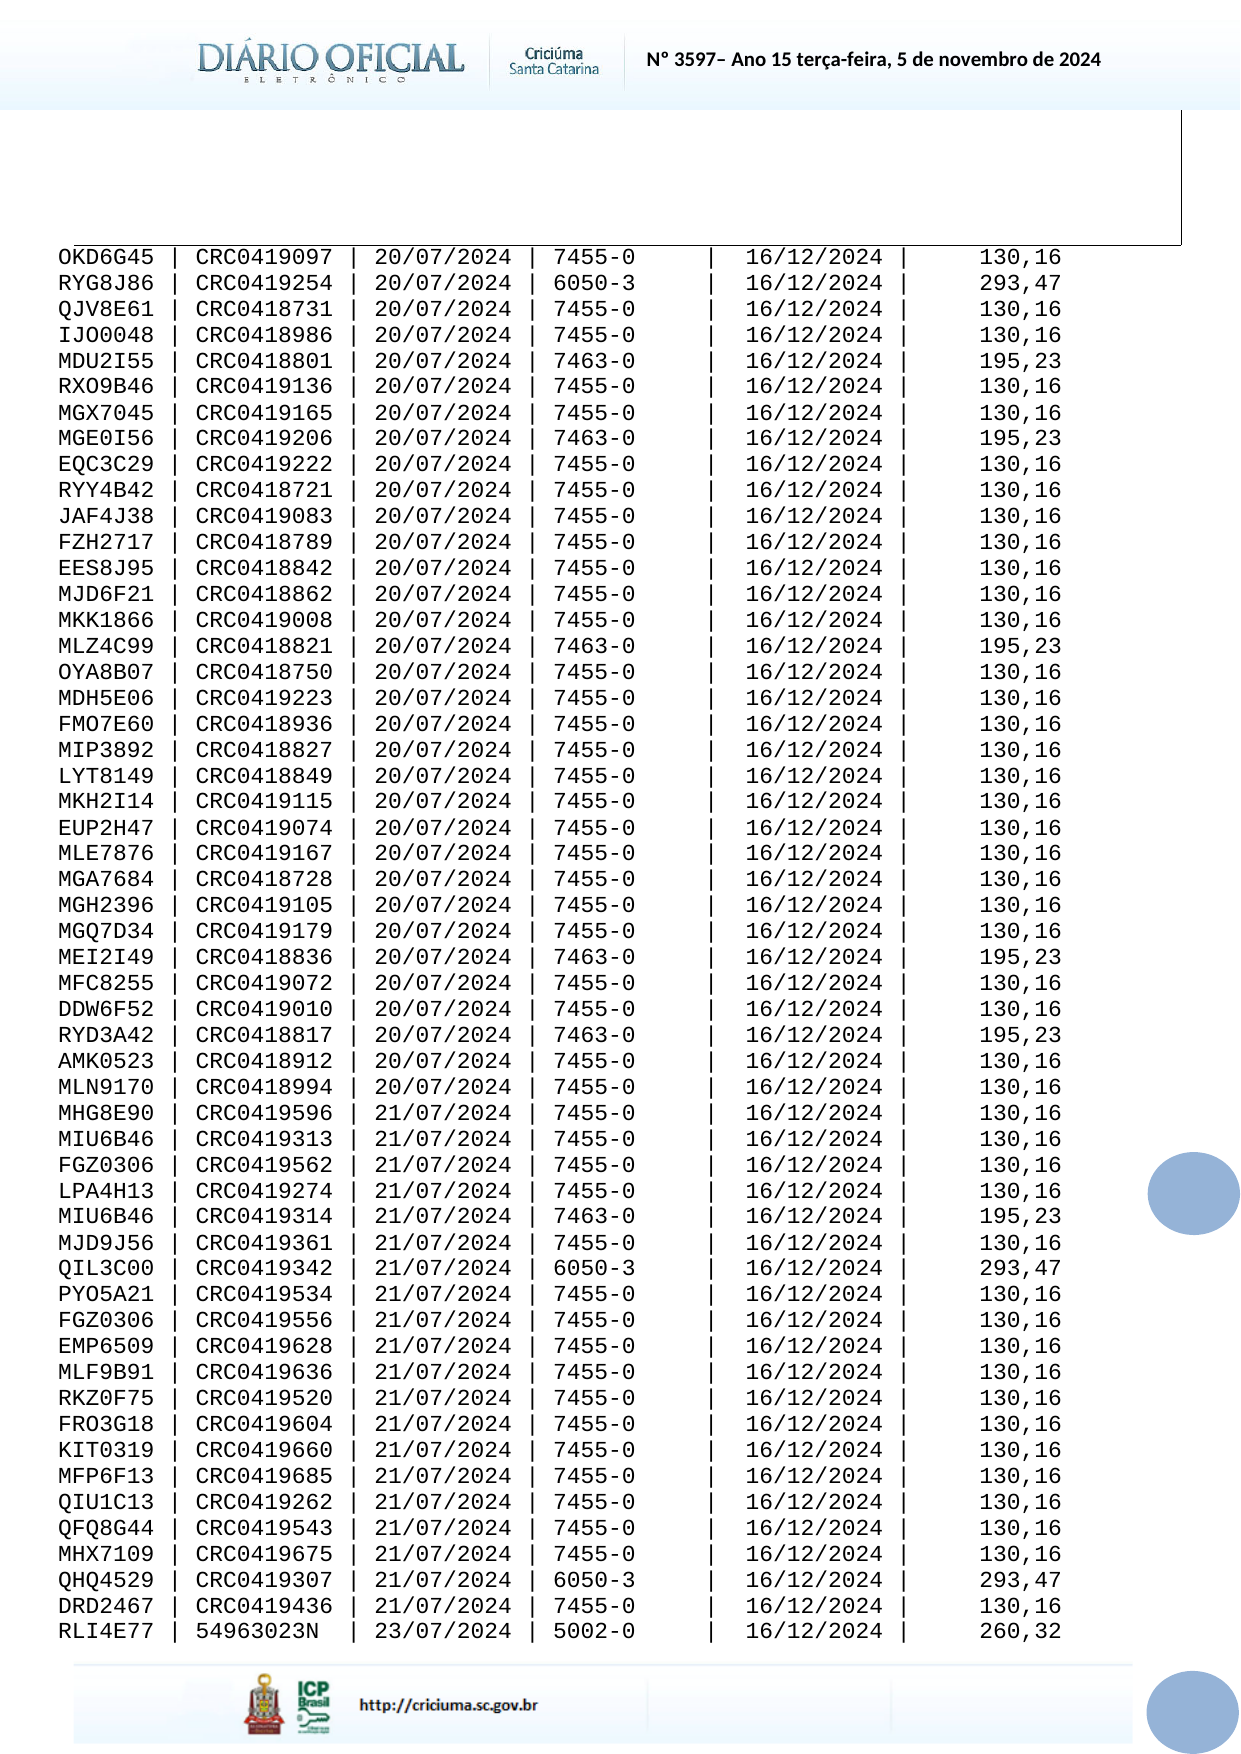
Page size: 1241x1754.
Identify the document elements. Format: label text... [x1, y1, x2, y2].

text FGZ0306 | CRC0419562 | 21/07/2024 | 7455-0 | 16/12/2024 | 130,16 [44, 1153, 1180, 1179]
text QIL3C00 | CRC0419342 | 21/07/2024 | 6050-3 | 16/12/2024 | 293,47 [44, 1257, 1181, 1283]
text MHG8E90 | CRC0419596 | 21/07/2024 | 7455-0 | 16/12/2024 | 130,16 [44, 1101, 1181, 1127]
text LYT8149 | CRC0418849 | 20/07/2024 | 7455-0 | 16/12/2024 | 130,16 [44, 764, 1181, 790]
text FRO3G18 | CRC0419604 | 21/07/2024 | 7455-0 | 16/12/2024 | 130,16 [44, 1412, 1181, 1438]
text EQC3C29 | CRC0419222 | 20/07/2024 | 7455-0 | 16/12/2024 | 130,16 [44, 453, 1181, 479]
text MIU6B46 | CRC0419313 | 21/07/2024 | 7455-0 | 16/12/2024 | 130,16 [44, 1127, 1181, 1153]
text MDH5E06 | CRC0419223 | 20/07/2024 | 7455-0 | 16/12/2024 | 130,16 [44, 686, 1181, 712]
text FZH2717 | CRC0418789 | 20/07/2024 | 7455-0 | 16/12/2024 | 130,16 [44, 531, 1181, 556]
text QFQ8G44 | CRC0419543 | 21/07/2024 | 7455-0 | 16/12/2024 | 130,16 [44, 1516, 1181, 1542]
text RXO9B46 | CRC0419136 | 20/07/2024 | 7455-0 | 16/12/2024 | 130,16 [44, 375, 1181, 401]
text MFC8255 | CRC0419072 | 20/07/2024 | 7455-0 | 16/12/2024 | 130,16 [44, 971, 1181, 997]
text MKH2I14 | CRC0419115 | 20/07/2024 | 7455-0 | 16/12/2024 | 130,16 [44, 790, 1181, 816]
text DDW6F52 | CRC0419010 | 20/07/2024 | 7455-0 | 16/12/2024 | 130,16 [44, 997, 1181, 1023]
text RLI4E77 | 54963023N | 23/07/2024 | 5002-0 | 16/12/2024 | 260,32 [44, 1620, 1181, 1646]
text MGX7045 | CRC0419165 | 20/07/2024 | 7455-0 | 16/12/2024 | 130,16 [44, 401, 1181, 427]
text MIU6B46 | CRC0419314 | 21/07/2024 | 7463-0 | 16/12/2024 | 195,23 [44, 1205, 1171, 1231]
text OYA8B07 | CRC0418750 | 20/07/2024 | 7455-0 | 16/12/2024 | 130,16 [44, 660, 1181, 686]
text MFP6F13 | CRC0419685 | 21/07/2024 | 7455-0 | 16/12/2024 | 130,16 [44, 1464, 1181, 1490]
text PYO5A21 | CRC0419534 | 21/07/2024 | 7455-0 | 16/12/2024 | 130,16 [44, 1283, 1181, 1309]
text MLN9170 | CRC0418994 | 20/07/2024 | 7455-0 | 16/12/2024 | 130,16 [44, 1075, 1181, 1101]
text AMK0523 | CRC0418912 | 20/07/2024 | 7455-0 | 16/12/2024 | 130,16 [44, 1049, 1181, 1075]
text MLZ4C99 | CRC0418821 | 20/07/2024 | 7463-0 | 16/12/2024 | 195,23 [44, 634, 1181, 660]
text MHX7109 | CRC0419675 | 21/07/2024 | 7455-0 | 16/12/2024 | 130,16 [44, 1542, 1181, 1568]
text MGA7684 | CRC0418728 | 20/07/2024 | 7455-0 | 16/12/2024 | 130,16 [44, 868, 1181, 894]
text IJO0048 | CRC0418986 | 20/07/2024 | 7455-0 | 16/12/2024 | 130,16 [44, 323, 1181, 349]
text MKK1866 | CRC0419008 | 20/07/2024 | 7455-0 | 16/12/2024 | 130,16 [44, 608, 1181, 634]
text MJD6F21 | CRC0418862 | 20/07/2024 | 7455-0 | 16/12/2024 | 130,16 [44, 582, 1181, 608]
text MGH2396 | CRC0419105 | 20/07/2024 | 7455-0 | 16/12/2024 | 130,16 [44, 894, 1181, 919]
text FMO7E60 | CRC0418936 | 20/07/2024 | 7455-0 | 16/12/2024 | 130,16 [44, 712, 1181, 738]
text QHQ4529 | CRC0419307 | 21/07/2024 | 6050-3 | 16/12/2024 | 293,47 [44, 1568, 1181, 1594]
text JAF4J38 | CRC0419083 | 20/07/2024 | 7455-0 | 16/12/2024 | 130,16 [44, 504, 1181, 531]
text MIP3892 | CRC0418827 | 20/07/2024 | 7455-0 | 16/12/2024 | 130,16 [44, 738, 1181, 764]
text MGE0I56 | CRC0419206 | 20/07/2024 | 7463-0 | 16/12/2024 | 195,23 [44, 427, 1181, 453]
text RYD3A42 | CRC0418817 | 20/07/2024 | 7463-0 | 16/12/2024 | 195,23 [44, 1023, 1181, 1049]
text OKD6G45 | CRC0419097 | 20/07/2024 | 7455-0 | 16/12/2024 | 130,16 [44, 245, 1181, 271]
text EMP6509 | CRC0419628 | 21/07/2024 | 7455-0 | 16/12/2024 | 130,16 [44, 1334, 1181, 1361]
text MDU2I55 | CRC0418801 | 20/07/2024 | 7463-0 | 16/12/2024 | 195,23 [44, 349, 1181, 375]
text RKZ0F75 | CRC0419520 | 21/07/2024 | 7455-0 | 16/12/2024 | 130,16 [44, 1386, 1181, 1412]
text DRD2467 | CRC0419436 | 21/07/2024 | 7455-0 | 16/12/2024 | 130,16 [44, 1594, 1181, 1620]
text QJV8E61 | CRC0418731 | 20/07/2024 | 7455-0 | 16/12/2024 | 130,16 [44, 297, 1181, 323]
text MGQ7D34 | CRC0419179 | 20/07/2024 | 7455-0 | 16/12/2024 | 130,16 [44, 919, 1181, 946]
text EES8J95 | CRC0418842 | 20/07/2024 | 7455-0 | 16/12/2024 | 130,16 [44, 556, 1181, 582]
text QIU1C13 | CRC0419262 | 21/07/2024 | 7455-0 | 16/12/2024 | 130,16 [44, 1490, 1181, 1516]
text KIT0319 | CRC0419660 | 21/07/2024 | 7455-0 | 16/12/2024 | 130,16 [44, 1438, 1181, 1464]
text MLF9B91 | CRC0419636 | 21/07/2024 | 7455-0 | 16/12/2024 | 130,16 [44, 1361, 1181, 1386]
text MLE7876 | CRC0419167 | 20/07/2024 | 7455-0 | 16/12/2024 | 130,16 [44, 842, 1181, 868]
text LPA4H13 | CRC0419274 | 21/07/2024 | 7455-0 | 16/12/2024 | 130,16 [44, 1179, 1150, 1205]
text MEI2I49 | CRC0418836 | 20/07/2024 | 7463-0 | 16/12/2024 | 195,23 [44, 946, 1181, 971]
text FGZ0306 | CRC0419556 | 21/07/2024 | 7455-0 | 16/12/2024 | 130,16 [44, 1309, 1181, 1334]
text RYG8J86 | CRC0419254 | 20/07/2024 | 6050-3 | 16/12/2024 | 293,47 [44, 271, 1181, 297]
text RYY4B42 | CRC0418721 | 20/07/2024 | 7455-0 | 16/12/2024 | 130,16 [44, 479, 1181, 504]
text EUP2H47 | CRC0419074 | 20/07/2024 | 7455-0 | 16/12/2024 | 130,16 [44, 816, 1181, 842]
text MJD9J56 | CRC0419361 | 21/07/2024 | 7455-0 | 16/12/2024 | 130,16 [44, 1231, 1181, 1257]
